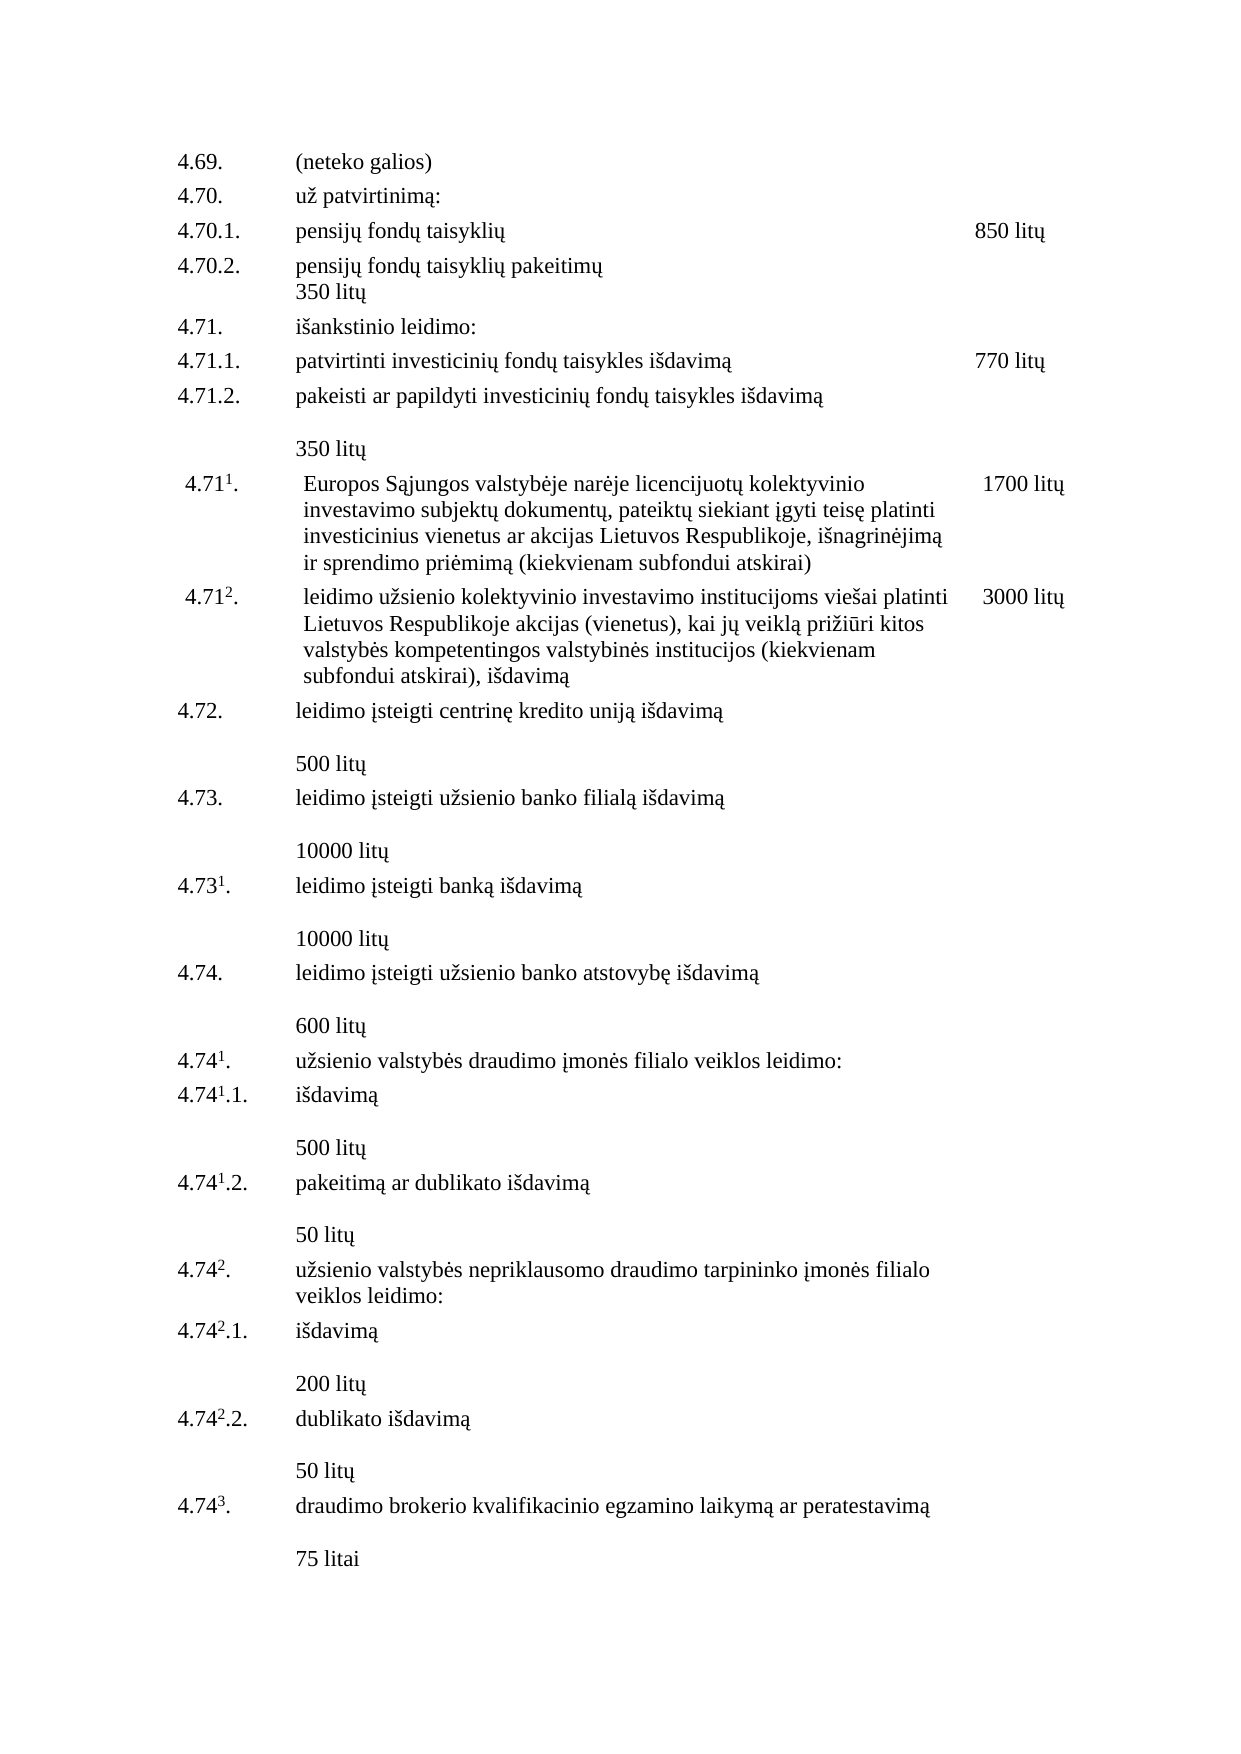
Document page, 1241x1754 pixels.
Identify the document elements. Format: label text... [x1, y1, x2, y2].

text 4.742. užsienio valstybės nepriklausomo draudimo tarpininko įmonės filialo veiklos leidimo: [177, 1256, 945, 1309]
table_header Europos Sąjungos valstybėje narėje licencijuotų kolektyvinio investavimo subjektų dokumentų, pateiktų siekiant įgyti teisę platinti investicinius vienetus ar akcijas Lietuvos Respublikoje, išnagrinėjimą ir sprendimo priėmimą (kiekvienam subfondui atskirai) [292, 470, 971, 583]
text 4.71.1. patvirtinti investicinių fondų taisykles išdavimą 770 litų [177, 347, 1181, 374]
text 4.72. leidimo įsteigti centrinę kredito uniją išdavimą 500 litų [177, 697, 945, 776]
text 4.70.1. pensijų fondų taisyklių 850 litų [177, 217, 1167, 243]
text 4.742.2. dublikato išdavimą 50 litų [177, 1404, 945, 1484]
text 4.731. leidimo įsteigti banką išdavimą 10000 litų [177, 872, 945, 951]
text 4.743. draudimo brokerio kvalifikacinio egzamino laikymą ar peratestavimą 75 litai [177, 1492, 945, 1571]
text 4.74. leidimo įsteigti užsienio banko atstovybę išdavimą 600 litų [177, 959, 945, 1038]
text 4.741. užsienio valstybės draudimo įmonės filialo veiklos leidimo: [177, 1047, 945, 1073]
text 4.70. už patvirtinimą: [177, 182, 945, 209]
table_header 4.711. [174, 470, 292, 583]
table_header 1700 litų [971, 470, 1129, 583]
text 4.69. (neteko galios) [177, 148, 945, 174]
text 4.73. leidimo įsteigti užsienio banko filialą išdavimą 10000 litų [177, 784, 945, 863]
table_cell 4.712. [174, 583, 292, 697]
table_cell 3000 litų [971, 583, 1129, 697]
text 4.741.2. pakeitimą ar dublikato išdavimą 50 litų [177, 1169, 945, 1248]
table_cell leidimo užsienio kolektyvinio investavimo institucijoms viešai platinti Lietuvos Respublikoje akcijas (vienetus), kai jų veiklą prižiūri kitos valstybės kompetentingos valstybinės institucijos (kiekvienam subfondui atskirai), išdavimą [292, 583, 971, 697]
text 4.742.1. išdavimą 200 litų [177, 1317, 945, 1396]
text 4.71. išankstinio leidimo: [177, 313, 945, 339]
text 4.741.1. išdavimą 500 litų [177, 1081, 945, 1160]
text 4.71.2. pakeisti ar papildyti investicinių fondų taisykles išdavimą 350 litų [177, 382, 945, 461]
text 4.70.2. pensijų fondų taisyklių pakeitimų 350 litų [177, 252, 945, 304]
